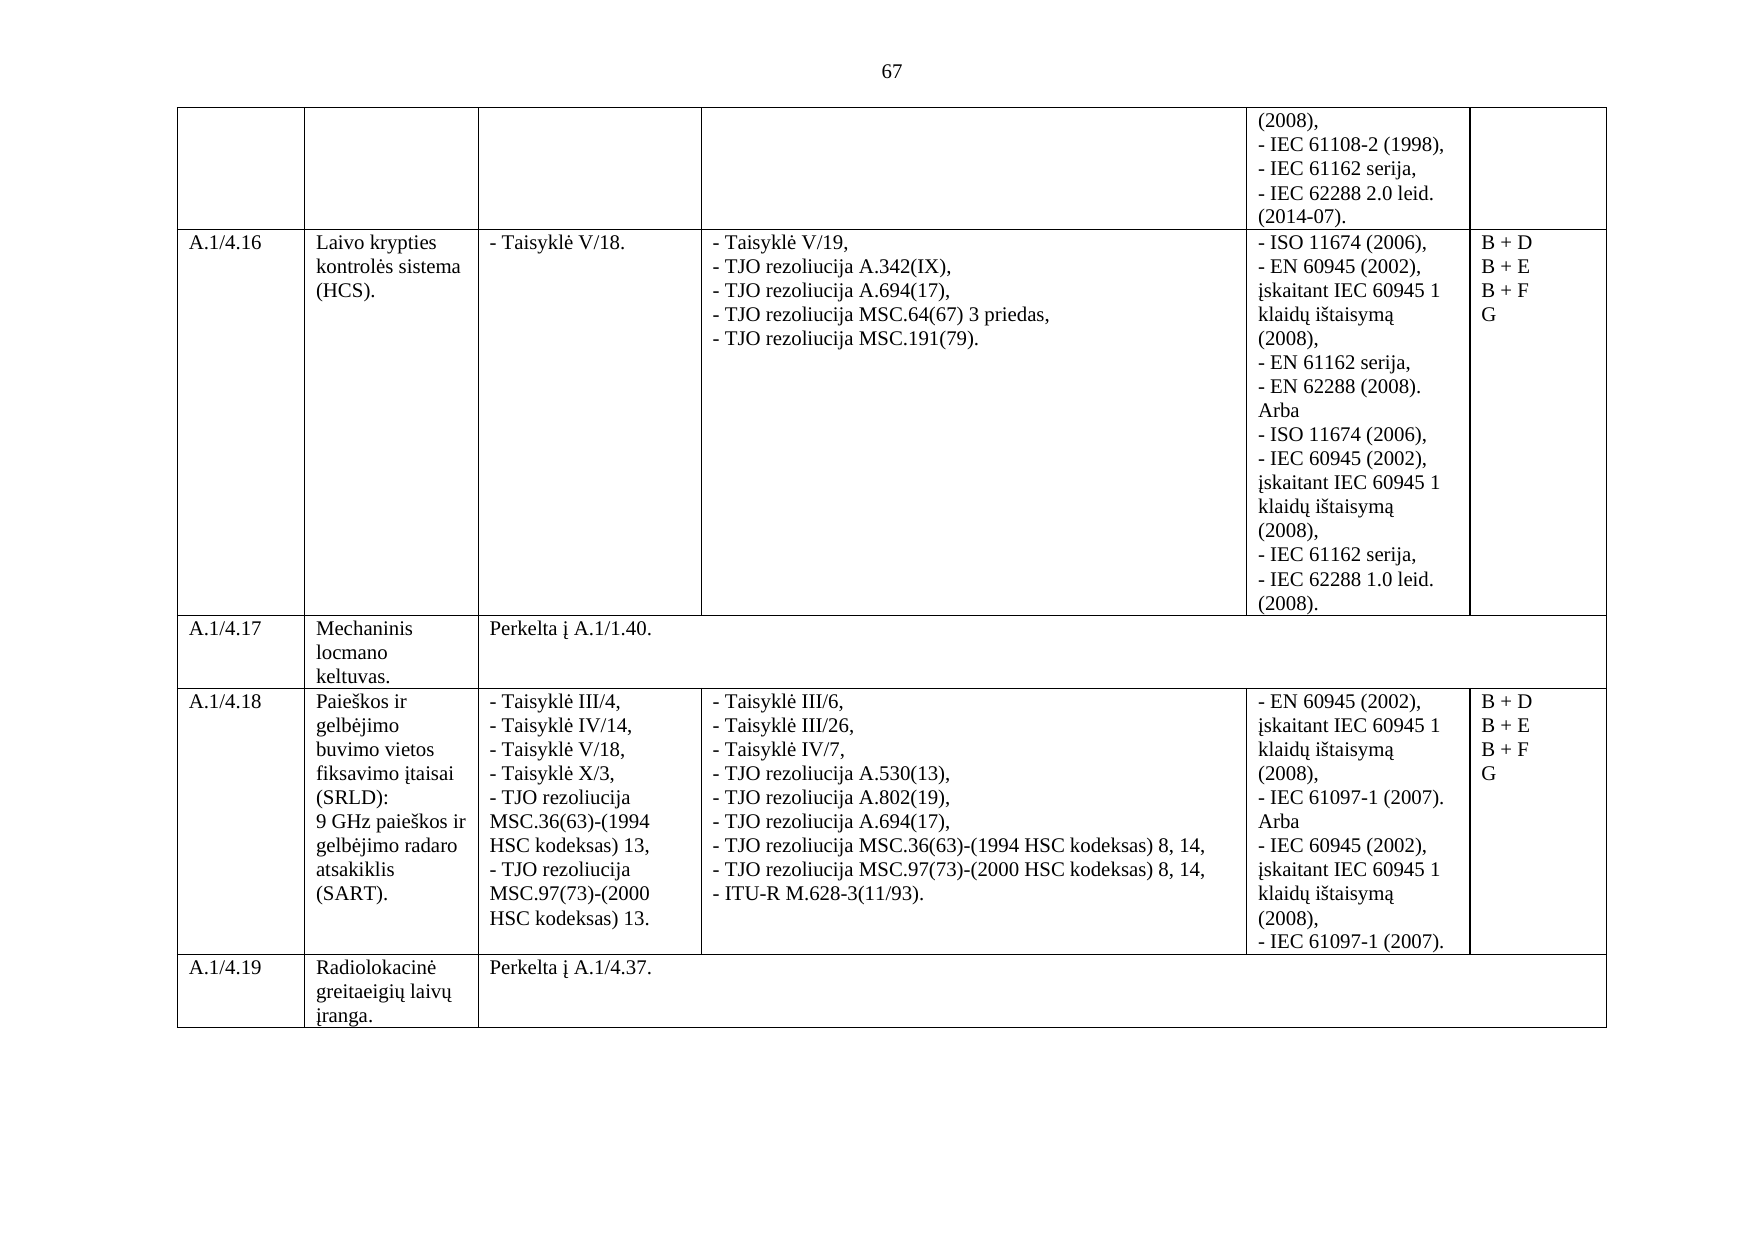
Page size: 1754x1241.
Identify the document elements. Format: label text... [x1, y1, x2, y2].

table_cell - ISO 11674 (2006), - EN 60945 (2002), įskaitant IEC 60945 1 klaidų ištaisymą (2008), - EN 61162 serija, - EN 62288 (2008). Arba - ISO 11674 (2006), - IEC 60945 (2002), įskaitant IEC 60945 1 klaidų ištaisymą (2008), - IEC 61162 serija, - IEC 62288 1.0 leid. (2008). [1247, 230, 1469, 614]
table_cell [702, 108, 1246, 228]
table_cell B + D B + E B + F G [1471, 230, 1606, 614]
table_cell [1471, 108, 1606, 228]
table_cell [178, 108, 304, 228]
table_cell Perkelta į A.1/1.40. [479, 616, 1606, 688]
table_cell - EN 60945 (2002), įskaitant IEC 60945 1 klaidų ištaisymą (2008), - IEC 61097-1 (2007). Arba - IEC 60945 (2002), įskaitant IEC 60945 1 klaidų ištaisymą (2008), - IEC 61097-1 (2007). [1247, 689, 1469, 953]
table_cell (2008), - IEC 61108-2 (1998), - IEC 61162 serija, - IEC 62288 2.0 leid. (2014-07). [1247, 108, 1469, 228]
table_cell - Taisyklė III/4, - Taisyklė IV/14, - Taisyklė V/18, - Taisyklė X/3, - TJO rezoliucija MSC.36(63)-(1994 HSC kodeksas) 13, - TJO rezoliucija MSC.97(73)-(2000 HSC kodeksas) 13. [479, 689, 701, 953]
table_cell - Taisyklė V/18. [479, 230, 701, 614]
table_cell [479, 108, 701, 228]
table_cell B + D B + E B + F G [1471, 689, 1606, 953]
table_cell [305, 108, 478, 228]
table_cell Paieškos ir gelbėjimo buvimo vietos fiksavimo įtaisai (SRLD): 9 GHz paieškos ir gelbėjimo radaro atsakiklis (SART). [305, 689, 478, 953]
table_cell A.1/4.16 [178, 230, 304, 614]
table_cell A.1/4.17 [178, 616, 304, 688]
table_cell A.1/4.19 [178, 955, 304, 1027]
table_cell A.1/4.18 [178, 689, 304, 953]
table_cell Perkelta į A.1/4.37. [479, 955, 1606, 1027]
table_cell Mechaninis locmano keltuvas. [305, 616, 478, 688]
table_cell - Taisyklė V/19, - TJO rezoliucija A.342(IX), - TJO rezoliucija A.694(17), - TJO rezoliucija MSC.64(67) 3 priedas, - TJO rezoliucija MSC.191(79). [702, 230, 1246, 614]
table_cell Radiolokacinė greitaeigių laivų įranga. [305, 955, 478, 1027]
table_cell - Taisyklė III/6, - Taisyklė III/26, - Taisyklė IV/7, - TJO rezoliucija A.530(13), - TJO rezoliucija A.802(19), - TJO rezoliucija A.694(17), - TJO rezoliucija MSC.36(63)-(1994 HSC kodeksas) 8, 14, - TJO rezoliucija MSC.97(73)-(2000 HSC kodeksas) 8, 14, - ITU-R M.628-3(11/93). [702, 689, 1246, 953]
table_cell Laivo krypties kontrolės sistema (HCS). [305, 230, 478, 614]
